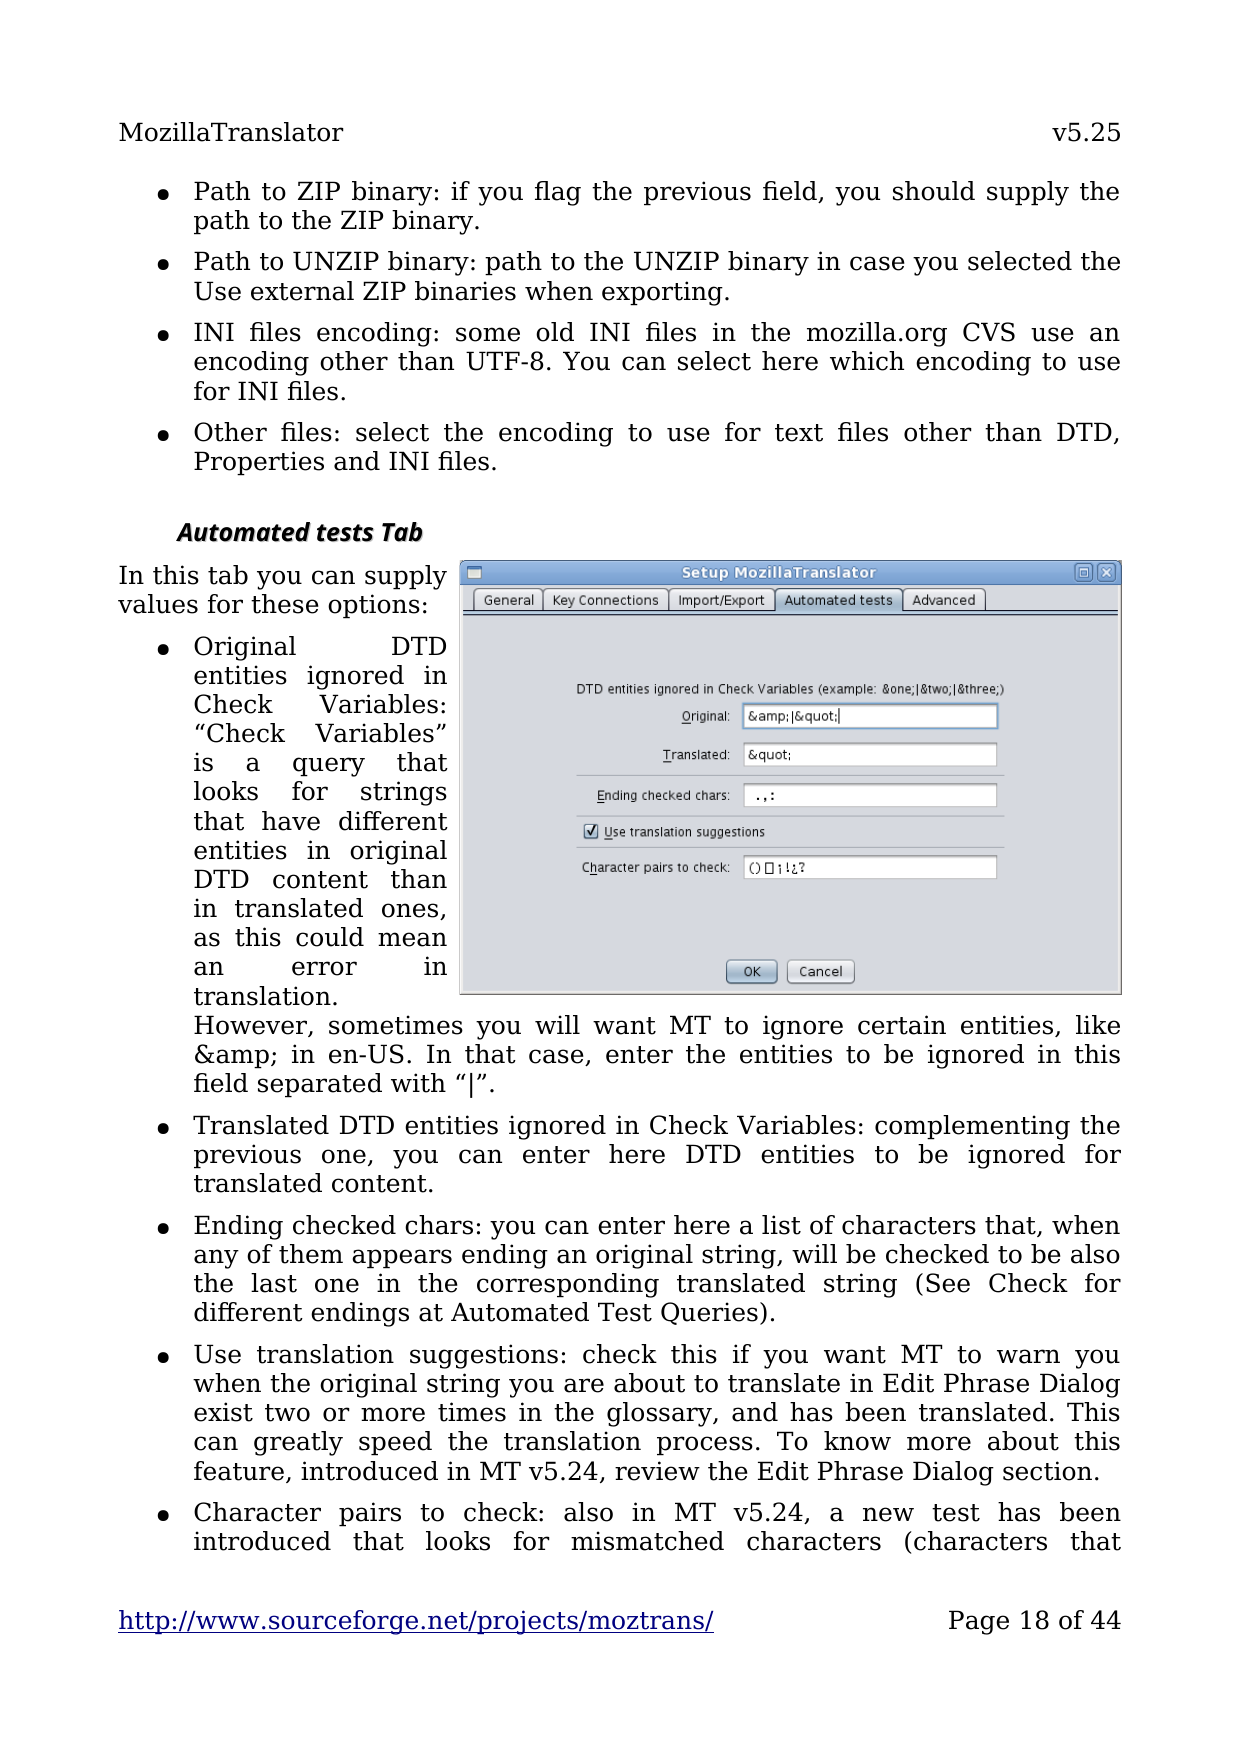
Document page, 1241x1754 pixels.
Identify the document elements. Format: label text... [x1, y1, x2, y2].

text In this tab you can supply values for these options: [118, 561, 459, 619]
subtitle Use translation suggestions: check this if you want MT to warn you when the original string you are about to translate in Edit Phrase Dialog exist two or more times in the glossary, and has been translated. This can greatly speed the translation process. To know more about this feature, introduced in MT v5.24, review the Edit Phrase Dialog section. [156, 1340, 1122, 1486]
subtitle Path to UNZIP binary: path to the UNZIP binary in case you selected the Use external ZIP binaries when exporting. [156, 248, 1122, 306]
subtitle Path to ZIP binary: if you flag the previous field, you should supply the path to the ZIP binary. [156, 177, 1122, 235]
subtitle INI files encoding: some old INI files in the mozilla.org CVS use an encoding other than UTF-8. You can select here which encoding to use for INI files. [156, 318, 1122, 406]
subtitle Automated tests Tab [177, 514, 1122, 548]
subtitle Translated DTD entities ignored in Check Variables: complementing the previous one, you can enter here DTD entities to be ignored for translated content. [156, 1111, 1122, 1198]
picture [459, 560, 1122, 995]
subtitle Other files: select the encoding to use for text files other than DTD, Properties and INI files. [156, 418, 1122, 477]
subtitle Character pairs to check: also in MT v5.24, a new test has been introduced that looks for mismatched characters (characters that [156, 1498, 1122, 1557]
subtitle Ending checked chars: you can enter here a list of characters that, when any of them appears ending an original string, will be checked to be also the last one in the corresponding translated string (See Check for different endings at Automated Test Queries). [156, 1211, 1122, 1327]
subtitle Original DTD entities ignored in Check Variables: “Check Variables” is a query that looks for strings that have different entities in original DTD content than in translated ones, as this could mean an error in translation. However, sometimes you will want MT to ignore certain entities, like &amp; in en-US. In that case, enter the entities to be ignored in this field separated with “|”. [156, 632, 1122, 1098]
